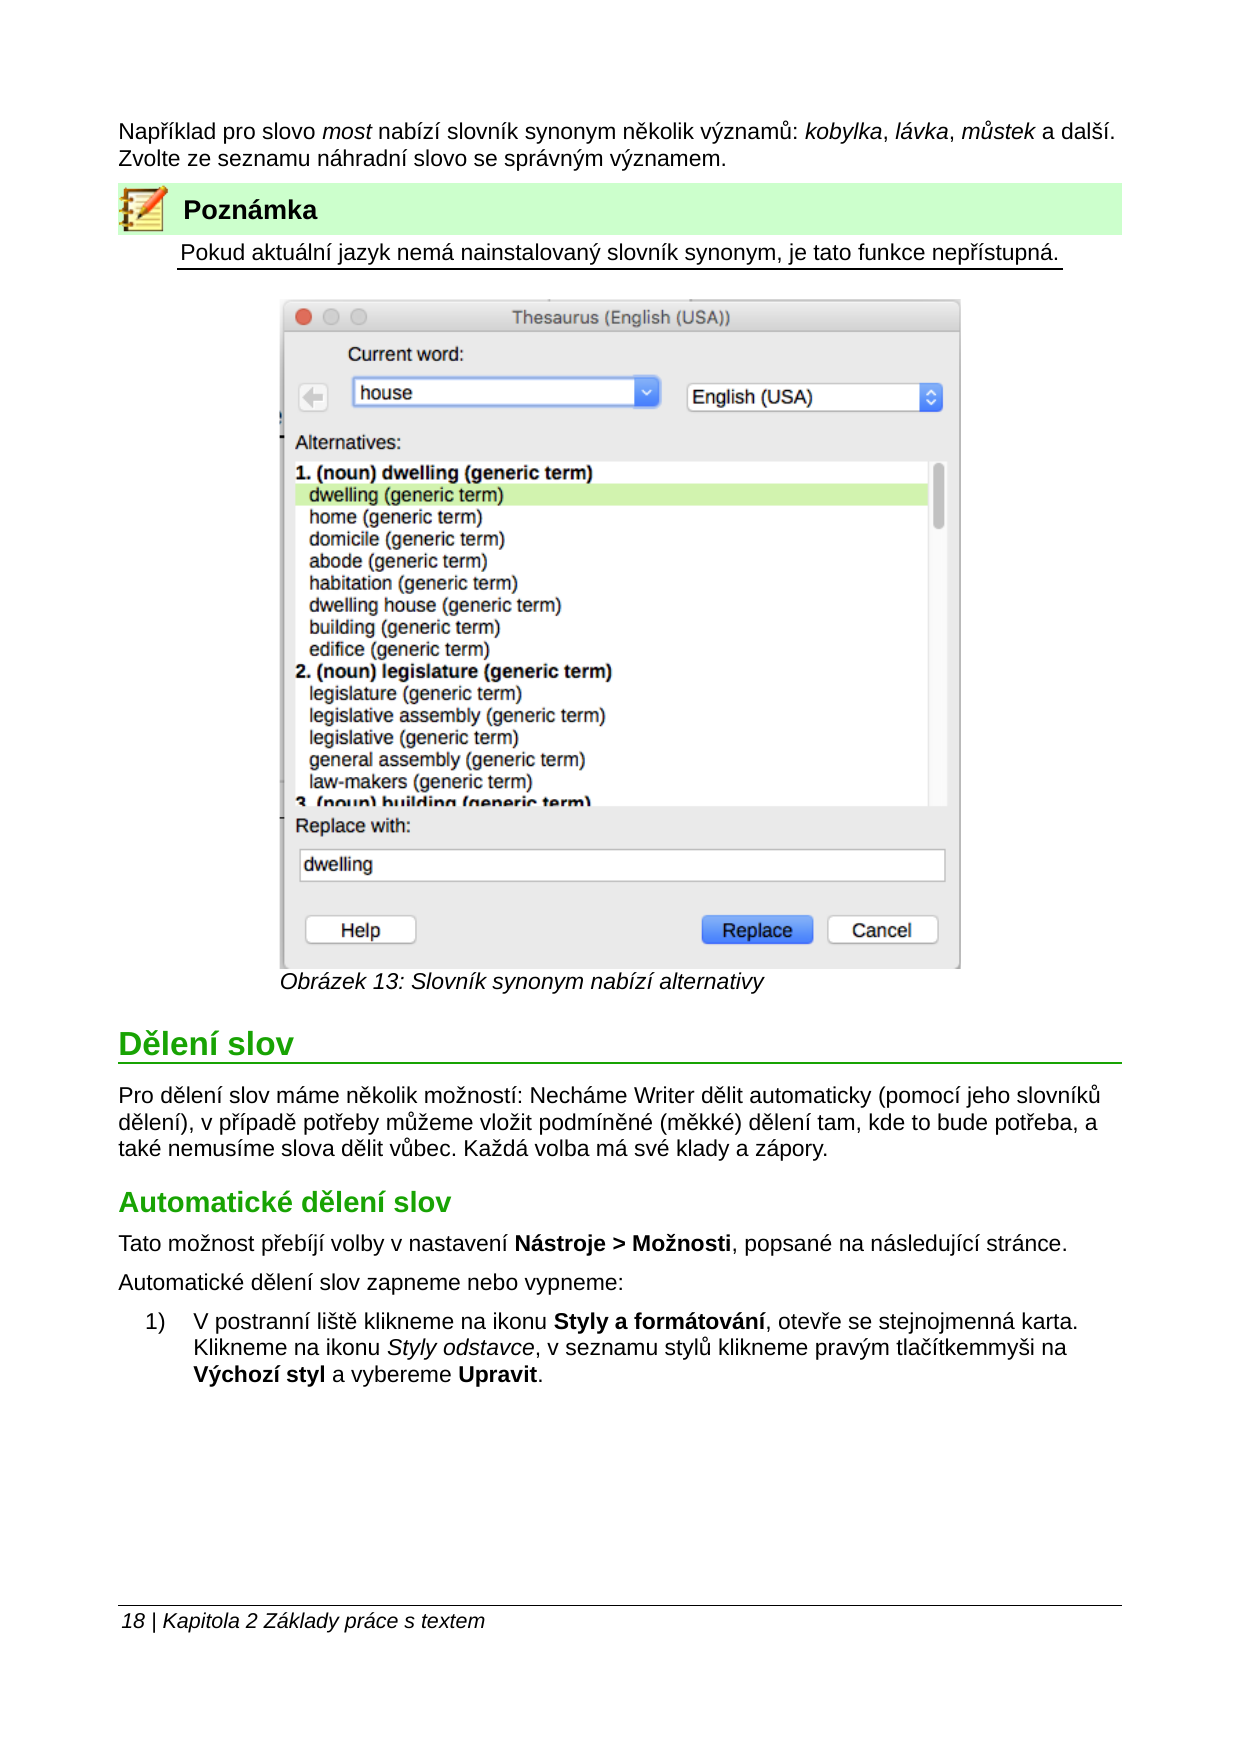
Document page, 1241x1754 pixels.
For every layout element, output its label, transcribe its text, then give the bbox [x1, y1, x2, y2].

text Obrázek 13: Slovník synonym nabízí alternativy [279, 969, 961, 994]
list V postranní liště klikneme na ikonu Styly a formátování, otevře se stejnojmenná karta. Klikneme na ikonu Styly odstavce, v seznamu stylů klikneme pravým tlačítkemmyši na Výchozí styl a vybereme Upravit. [165, 1308, 1122, 1387]
picture [119, 184, 170, 235]
list Automatické dělení slov zapneme nebo vypneme: [118, 1269, 1122, 1296]
text Například pro slovo most nabízí slovník synonym několik významů: kobylka, lávka, můstek a další. Zvolte ze seznamu náhradní slovo se správným významem. [118, 118, 1122, 171]
subtitle Dělení slov [118, 1024, 1122, 1062]
list Tato možnost přebíjí volby v nastavení Nástroje > Možnosti, popsané na následující stránce. [118, 1230, 1122, 1257]
picture [279, 299, 961, 969]
subtitle Automatické dělení slov [118, 1185, 1122, 1218]
list Pro dělení slov máme několik možností: Necháme Writer dělit automaticky (pomocí jeho slovníků dělení), v případě potřeby můžeme vložit podmíněné (měkké) dělení tam, kde to bude potřeba, a také nemusíme slova dělit vůbec. Každá volba má své klady a zápory. [118, 1082, 1122, 1161]
subtitle Poznámka [118, 183, 1122, 235]
text Pokud aktuální jazyk nemá nainstalovaný slovník synonym, je tato funkce nepřístupná. [177, 235, 1063, 268]
